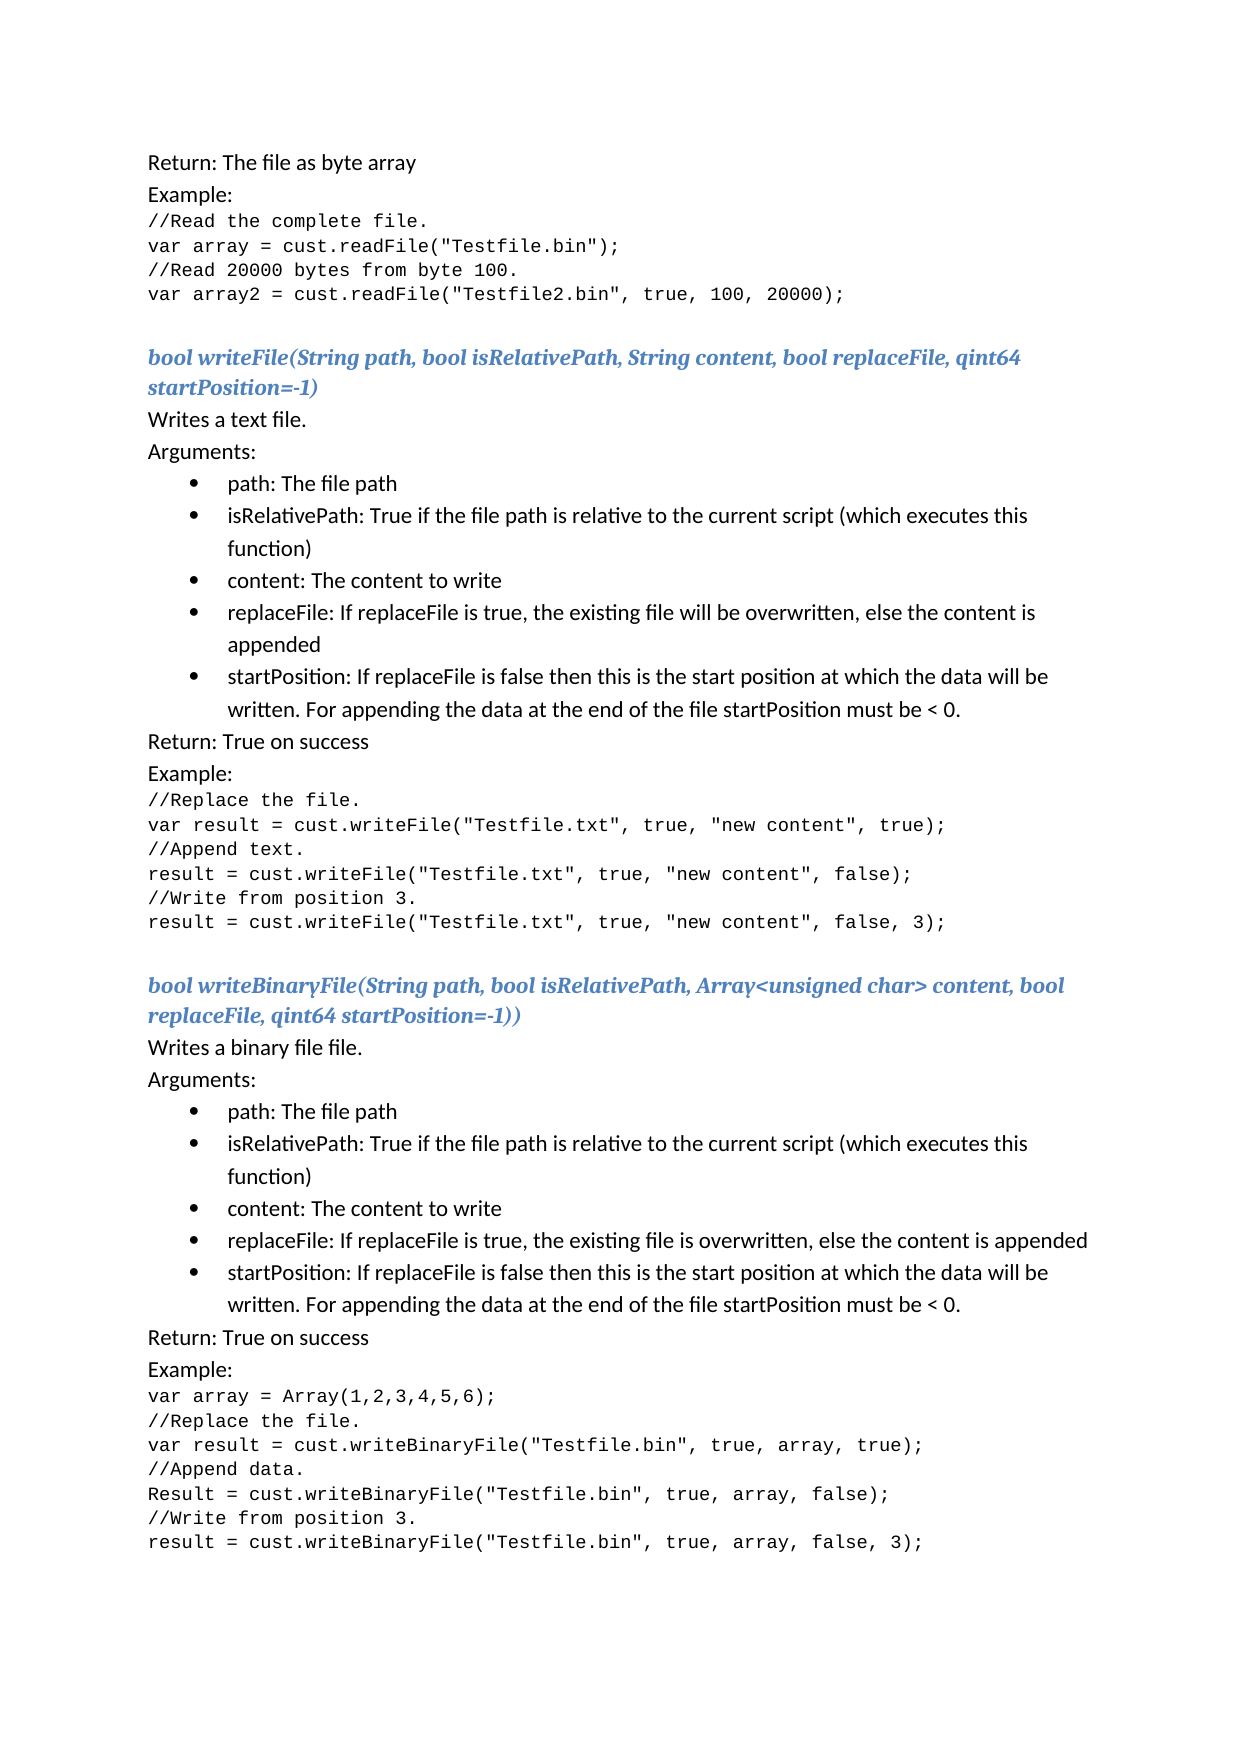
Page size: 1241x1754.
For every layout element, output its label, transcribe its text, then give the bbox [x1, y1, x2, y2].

text //Write from position 3. [148, 1509, 1093, 1530]
list startPosition: If replaceFile is false then this is the start position at which the data will be written. For appending the data at the end of the file startPosition must be < 0. [190, 662, 1093, 723]
list replaceFile: If replaceFile is true, the existing file is overwritten, else the content is appended [190, 1226, 1093, 1254]
text var result = cust.writeBinaryFile("Testfile.bin", true, array, true); [148, 1436, 1093, 1457]
text Return: The file as byte array [148, 148, 1093, 176]
text //Append data. [148, 1460, 1093, 1481]
list path: The file path [190, 469, 1093, 497]
text Arguments: [148, 1065, 1093, 1093]
text result = cust.writeFile("Testfile.txt", true, "new content", false); [148, 864, 1093, 886]
list startPosition: If replaceFile is false then this is the start position at which the data will be written. For appending the data at the end of the file startPosition must be < 0. [190, 1258, 1093, 1318]
text var array2 = cust.readFile("Testfile2.bin", true, 100, 20000); [148, 285, 1093, 306]
list replaceFile: If replaceFile is true, the existing file will be overwritten, else the content is appended [190, 598, 1093, 658]
text Example: [148, 759, 1093, 787]
text //Read 20000 bytes from byte 100. [148, 261, 1093, 282]
list isRelativePath: True if the file path is relative to the current script (which executes this function) [190, 1129, 1093, 1190]
subtitle bool writeFile(String path, bool isRelativePath, String content, bool replaceFile, qint64 startPosition=-1) [148, 344, 1093, 401]
text result = cust.writeFile("Testfile.txt", true, "new content", false, 3); [148, 913, 1093, 934]
text //Replace the file. [148, 1411, 1093, 1433]
text var array = cust.readFile("Testfile.bin"); [148, 236, 1093, 258]
list isRelativePath: True if the file path is relative to the current script (which executes this function) [190, 502, 1093, 562]
text //Write from position 3. [148, 889, 1093, 910]
text Writes a binary file file. [148, 1033, 1093, 1061]
text Writes a text file. [148, 405, 1093, 433]
text Arguments: [148, 437, 1093, 465]
text Example: [148, 1355, 1093, 1383]
text Result = cust.writeBinaryFile("Testfile.bin", true, array, false); [148, 1484, 1093, 1506]
text Return: True on success [148, 727, 1093, 755]
text //Append text. [148, 840, 1093, 861]
list path: The file path [190, 1097, 1093, 1125]
list content: The content to write [190, 1194, 1093, 1222]
text Return: True on success [148, 1323, 1093, 1351]
text var array = Array(1,2,3,4,5,6); [148, 1387, 1093, 1408]
text result = cust.writeBinaryFile("Testfile.bin", true, array, false, 3); [148, 1533, 1093, 1554]
subtitle bool writeBinaryFile(String path, bool isRelativePath, Array<unsigned char> content, bool replaceFile, qint64 startPosition=-1)) [148, 973, 1093, 1029]
text //Read the complete file. [148, 212, 1093, 233]
list content: The content to write [190, 566, 1093, 594]
text Example: [148, 180, 1093, 208]
text var result = cust.writeFile("Testfile.txt", true, "new content", true); [148, 816, 1093, 837]
text //Replace the file. [148, 791, 1093, 812]
